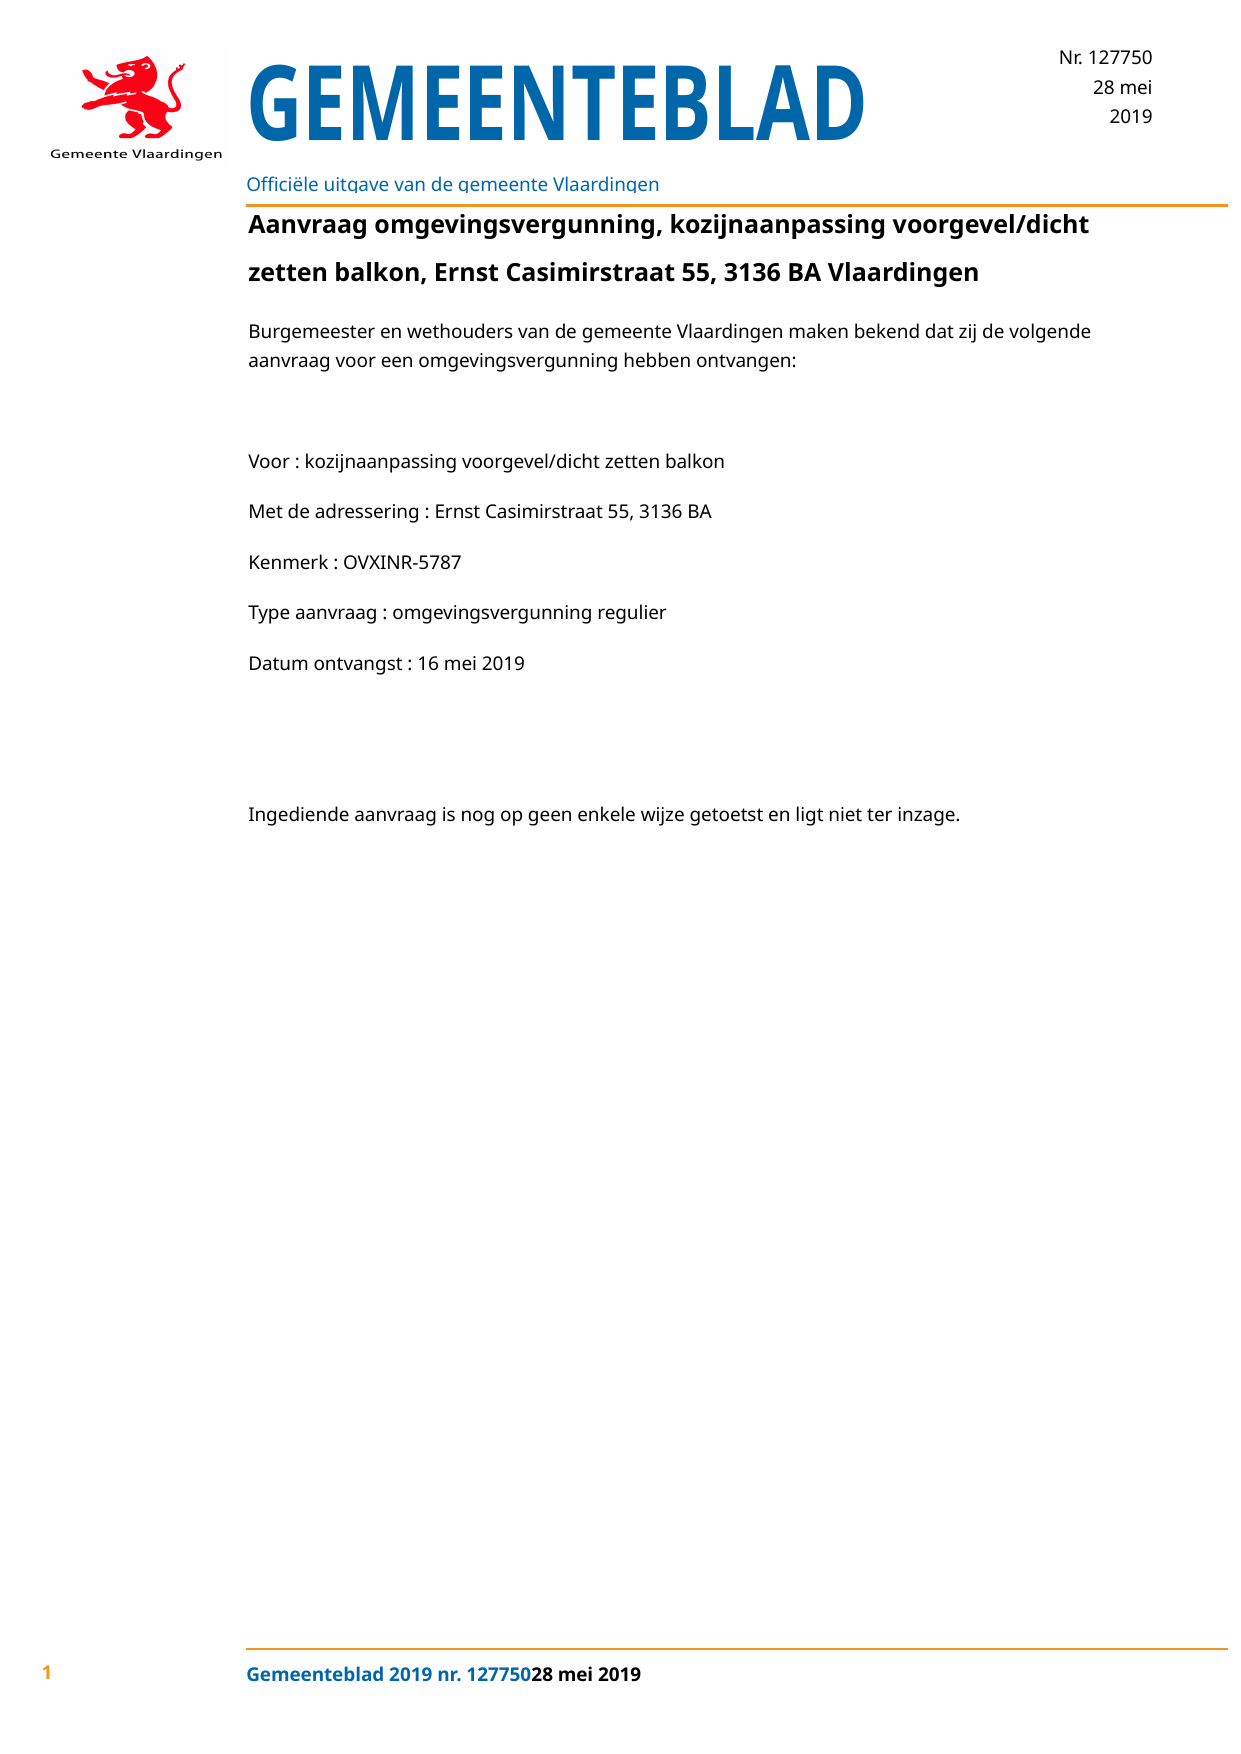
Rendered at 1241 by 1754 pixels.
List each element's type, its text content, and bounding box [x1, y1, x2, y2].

text Kenmerk : OVXINR-5787 [248, 549, 1152, 575]
text Met de adressering : Ernst Casimirstraat 55, 3136 BA [248, 499, 1152, 524]
text Aanvraag omgevingsvergunning, kozijnaanpassing voorgevel/dicht zetten balkon, Ernst Casimirstraat 55, 3136 BA Vlaardingen [248, 207, 1152, 288]
text Datum ontvangst : 16 mei 2019 [248, 650, 1152, 676]
text Ingediende aanvraag is nog op geen enkele wijze getoetst en ligt niet ter inzage. [248, 801, 1152, 827]
text Voor : kozijnaanpassing voorgevel/dicht zetten balkon [248, 448, 1152, 474]
text Burgemeester en wethouders van de gemeente Vlaardingen maken bekend dat zij de volgende aanvraag voor een omgevingsvergunning hebben ontvangen: [248, 318, 1152, 373]
picture [41, 47, 231, 172]
text Type aanvraag : omgevingsvergunning regulier [248, 599, 1152, 625]
